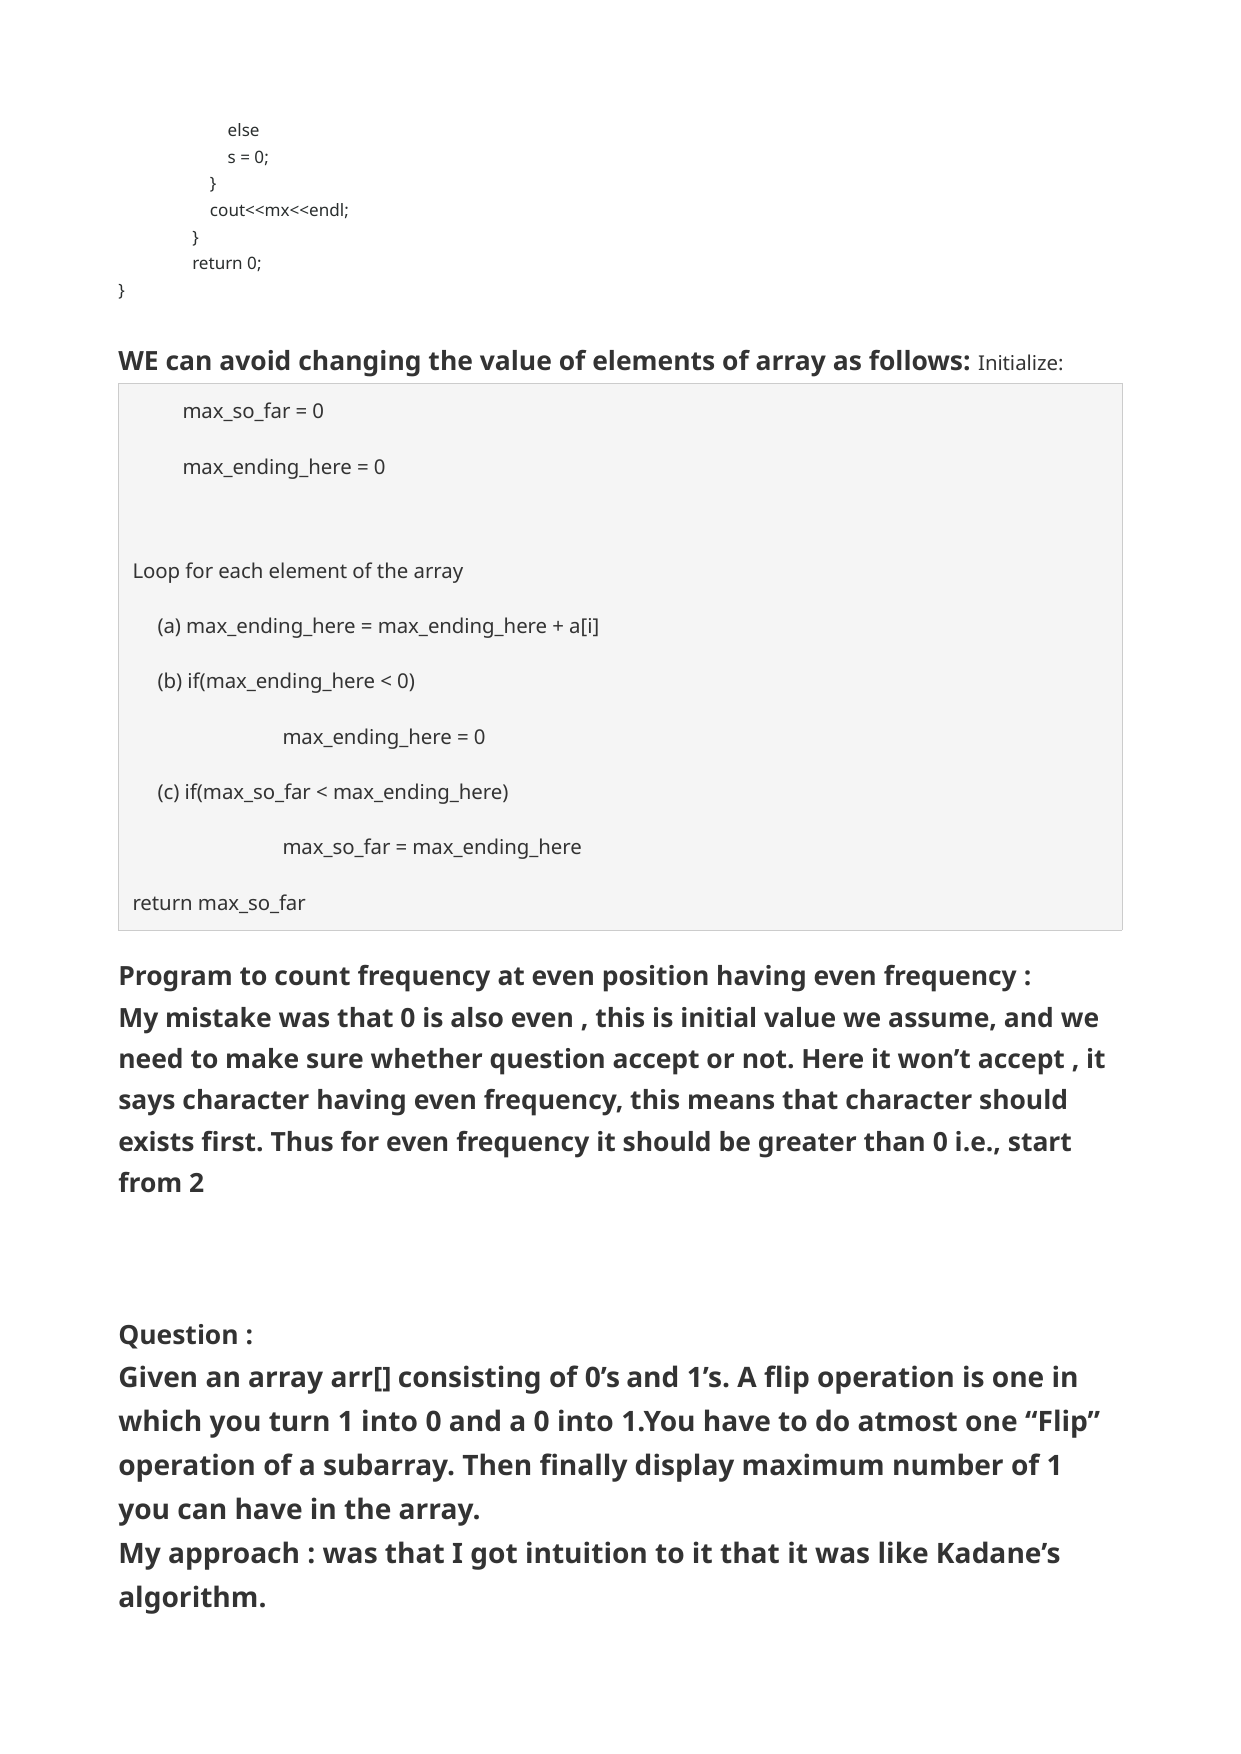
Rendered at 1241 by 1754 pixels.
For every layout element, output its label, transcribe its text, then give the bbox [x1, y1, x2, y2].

text return max_so_far [119, 874, 1122, 930]
text } [118, 225, 1122, 248]
text max_ending_here = 0 [119, 438, 1122, 480]
text Program to count frequency at even position having even frequency : [118, 957, 1122, 993]
text (a) max_ending_here = max_ending_here + a[i] [119, 598, 1122, 640]
text else [118, 118, 1122, 141]
text max_so_far = max_ending_here [119, 819, 1122, 861]
text (b) if(max_ending_here < 0) [119, 653, 1122, 695]
text max_ending_here = 0 [119, 708, 1122, 750]
text max_so_far = 0 [119, 384, 1122, 425]
text } [118, 171, 1122, 195]
text Loop for each element of the array [119, 543, 1122, 584]
text Given an array arr[] consisting of 0’s and 1’s. A flip operation is one in which you turn 1 into 0 and a 0 into 1.You have to do atmost one “Flip” operation of a subarray. Then finally display maximum number of 1 you can have in the array. [118, 1357, 1122, 1528]
text s = 0; [118, 145, 1122, 168]
text My approach : was that I got intuition to it that it was like Kadane’s algorithm. [118, 1533, 1122, 1616]
text (c) if(max_so_far < max_ending_here) [119, 763, 1122, 806]
text WE can avoid changing the value of elements of array as follows: Initialize: [118, 342, 1122, 378]
text } [118, 278, 1122, 301]
text Question : [118, 1316, 1122, 1352]
text My mistake was that 0 is also even , this is initial value we assume, and we need to make sure whether question accept or not. Here it won’t accept , it says character having even frequency, this means that character should exists first. Thus for even frequency it should be greater than 0 i.e., start from 2 [118, 999, 1122, 1200]
text return 0; [118, 251, 1122, 275]
text cout<<mx<<endl; [118, 198, 1122, 221]
